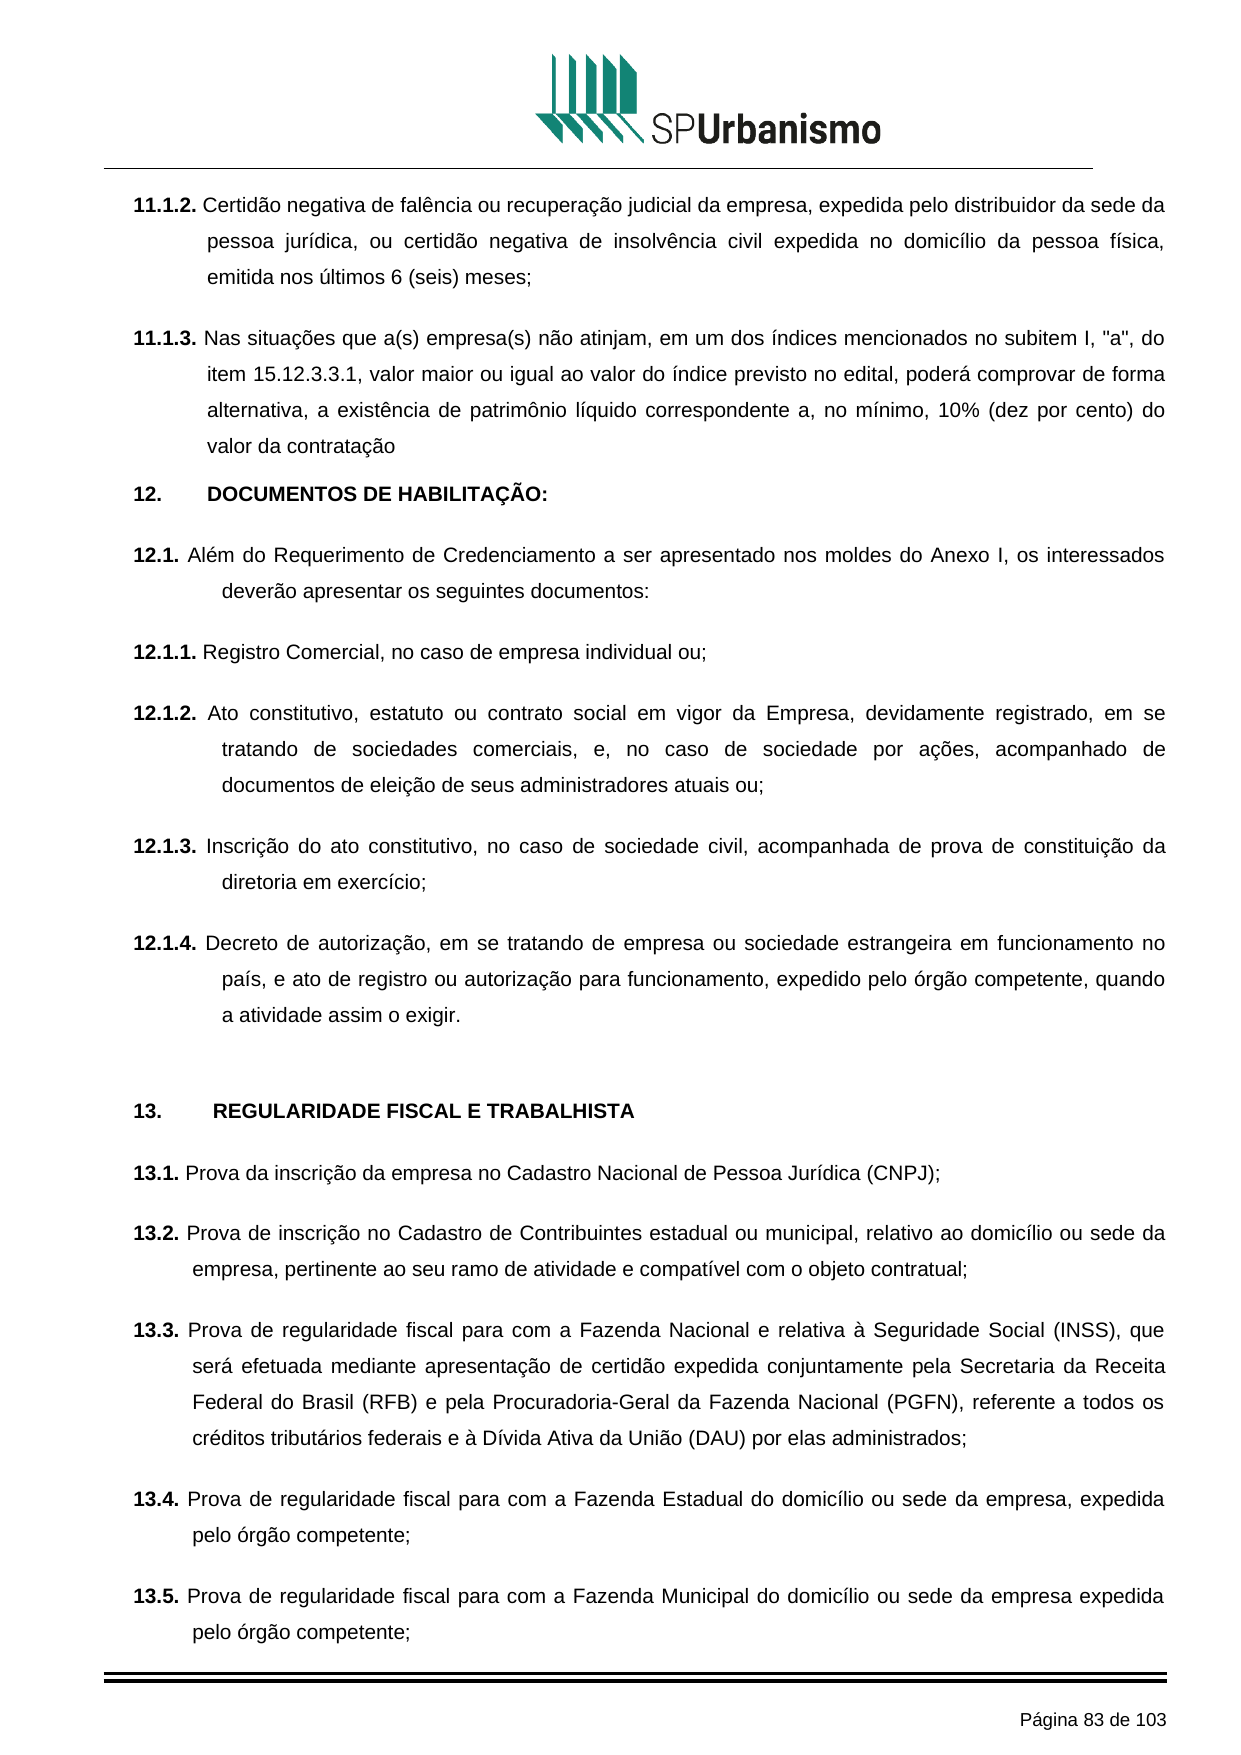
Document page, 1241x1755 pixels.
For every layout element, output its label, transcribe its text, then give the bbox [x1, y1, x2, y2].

subtitle 12.1.3. Inscrição do ato constitutivo, no caso de sociedade civil, acompanhada de prova de constituição da diretoria em exercício; [133, 834, 1167, 894]
subtitle 13.2. Prova de inscrição no Cadastro de Contribuintes estadual ou municipal, relativo ao domicílio ou sede da empresa, pertinente ao seu ramo de atividade e compatível com o objeto contratual; [133, 1221, 1167, 1281]
subtitle 11.1.2. Certidão negativa de falência ou recuperação judicial da empresa, expedida pelo distribuidor da sede da pessoa jurídica, ou certidão negativa de insolvência civil expedida no domicílio da pessoa física, emitida nos últimos 6 (seis) meses; [133, 193, 1167, 289]
subtitle 13.4. Prova de regularidade fiscal para com a Fazenda Estadual do domicílio ou sede da empresa, expedida pelo órgão competente; [133, 1487, 1167, 1547]
subtitle 11.1.3. Nas situações que a(s) empresa(s) não atinjam, em um dos índices mencionados no subitem I, "a", do item 15.12.3.3.1, valor maior ou igual ao valor do índice previsto no edital, poderá comprovar de forma alternativa, a existência de patrimônio líquido correspondente a, no mínimo, 10% (dez por cento) do valor da contratação [133, 326, 1167, 458]
subtitle 13. REGULARIDADE FISCAL E TRABALHISTA [133, 1099, 1167, 1123]
subtitle 13.5. Prova de regularidade fiscal para com a Fazenda Municipal do domicílio ou sede da empresa expedida pelo órgão competente; [133, 1584, 1167, 1644]
subtitle 12.1.4. Decreto de autorização, em se tratando de empresa ou sociedade estrangeira em funcionamento no país, e ato de registro ou autorização para funcionamento, expedido pelo órgão competente, quando a atividade assim o exigir. [133, 931, 1167, 1026]
subtitle 12.1.2. Ato constitutivo, estatuto ou contrato social em vigor da Empresa, devidamente registrado, em se tratando de sociedades comerciais, e, no caso de sociedade por ações, acompanhado de documentos de eleição de seus administradores atuais ou; [133, 701, 1167, 797]
subtitle 13.1. Prova da inscrição da empresa no Cadastro Nacional de Pessoa Jurídica (CNPJ); [133, 1160, 1167, 1184]
subtitle 12.1. Além do Requerimento de Credenciamento a ser apresentado nos moldes do Anexo I, os interessados deverão apresentar os seguintes documentos: [133, 543, 1167, 603]
subtitle 13.3. Prova de regularidade fiscal para com a Fazenda Nacional e relativa à Seguridade Social (INSS), que será efetuada mediante apresentação de certidão expedida conjuntamente pela Secretaria da Receita Federal do Brasil (RFB) e pela Procuradoria-Geral da Fazenda Nacional (PGFN), referente a todos os créditos tributários federais e à Dívida Ativa da União (DAU) por elas administrados; [133, 1318, 1167, 1450]
subtitle 12.1.1. Registro Comercial, no caso de empresa individual ou; [133, 640, 1167, 664]
subtitle 12. DOCUMENTOS DE HABILITAÇÃO: [133, 482, 1167, 506]
